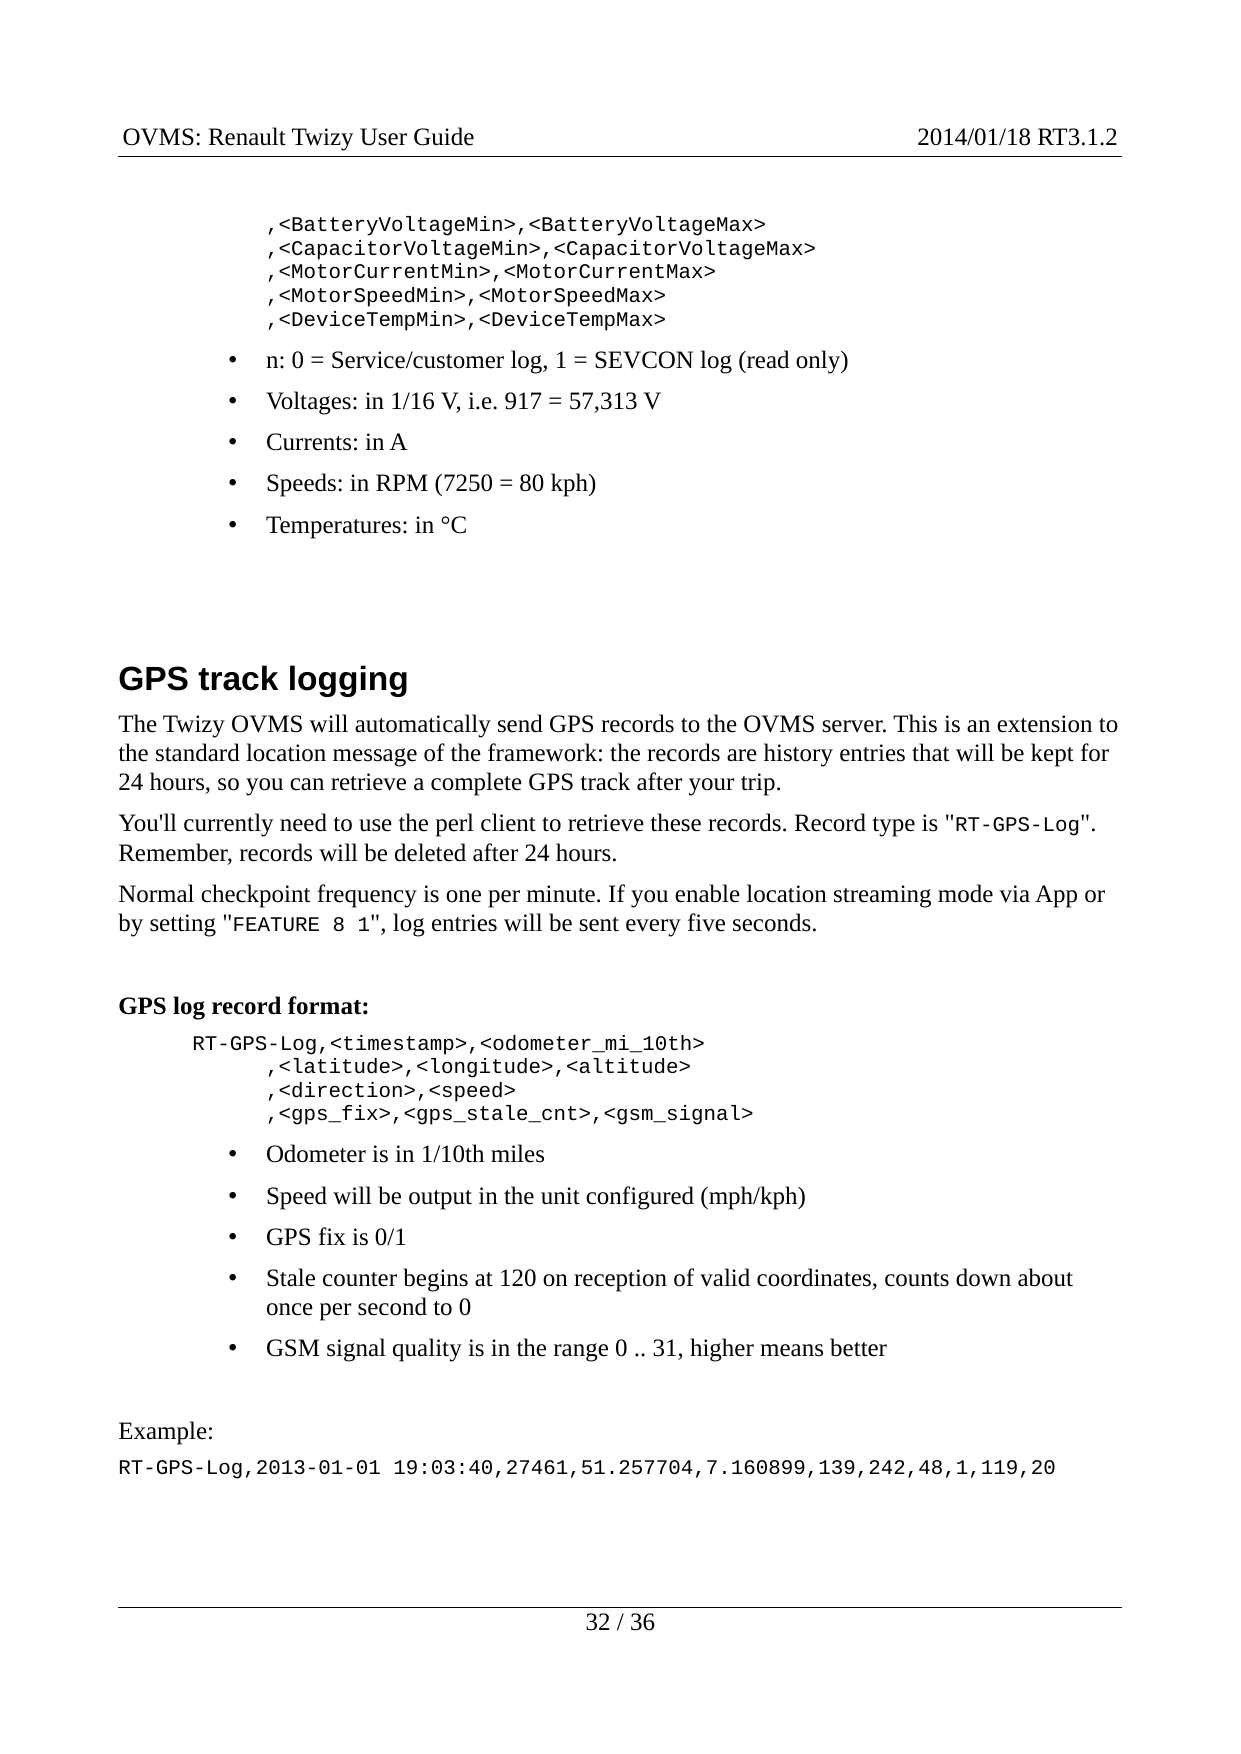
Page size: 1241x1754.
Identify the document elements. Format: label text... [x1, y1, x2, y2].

list GPS fix is 0/1 [228, 1222, 1122, 1251]
list Temperatures: in °C [228, 510, 1122, 538]
list Currents: in A [228, 427, 1122, 456]
list Stale counter begins at 120 on reception of valid coordinates, counts down about once per second to 0 [228, 1263, 1122, 1321]
subtitle GPS track logging [118, 658, 1122, 697]
text GPS log record format: [118, 991, 1122, 1020]
text RT-GPS-Log,<timestamp>,<odometer_mi_10th> ,<latitude>,<longitude>,<altitude> ,<direction>,<speed> ,<gps_fix>,<gps_stale_cnt>,<gsm_signal> [192, 1032, 1122, 1127]
list Voltages: in 1/16 V, i.e. 917 = 57,313 V [228, 386, 1122, 415]
text ,<BatteryVoltageMin>,<BatteryVoltageMax> ,<CapacitorVoltageMin>,<CapacitorVoltageMax> ,<MotorCurrentMin>,<MotorCurrentMax> ,<MotorSpeedMin>,<MotorSpeedMax> ,<DeviceTempMin>,<DeviceTempMax> [192, 214, 1122, 332]
text RT-GPS-Log,2013-01-01 19:03:40,27461,51.257704,7.160899,139,242,48,1,119,20 [118, 1457, 1122, 1481]
list Speeds: in RPM (7250 = 80 kph) [228, 468, 1122, 497]
text You'll currently need to use the perl client to retrieve these records. Record type is "RT-GPS-Log". Remember, records will be deleted after 24 hours. [118, 808, 1122, 867]
list Speed will be output in the unit configured (mph/kph) [228, 1181, 1122, 1209]
text Example: [118, 1416, 1122, 1444]
text The Twizy OVMS will automatically send GPS records to the OVMS server. This is an extension to the standard location message of the framework: the records are history entries that will be kept for 24 hours, so you can retrieve a complete GPS track after your trip. [118, 709, 1122, 796]
list GSM signal quality is in the range 0 .. 31, higher means better [228, 1333, 1122, 1362]
list n: 0 = Service/customer log, 1 = SEVCON log (read only) [228, 345, 1122, 373]
text Normal checkpoint frequency is one per minute. If you enable location streaming mode via App or by setting "FEATURE 8 1", log entries will be sent every five seconds. [118, 879, 1122, 937]
list Odometer is in 1/10th miles [228, 1139, 1122, 1168]
